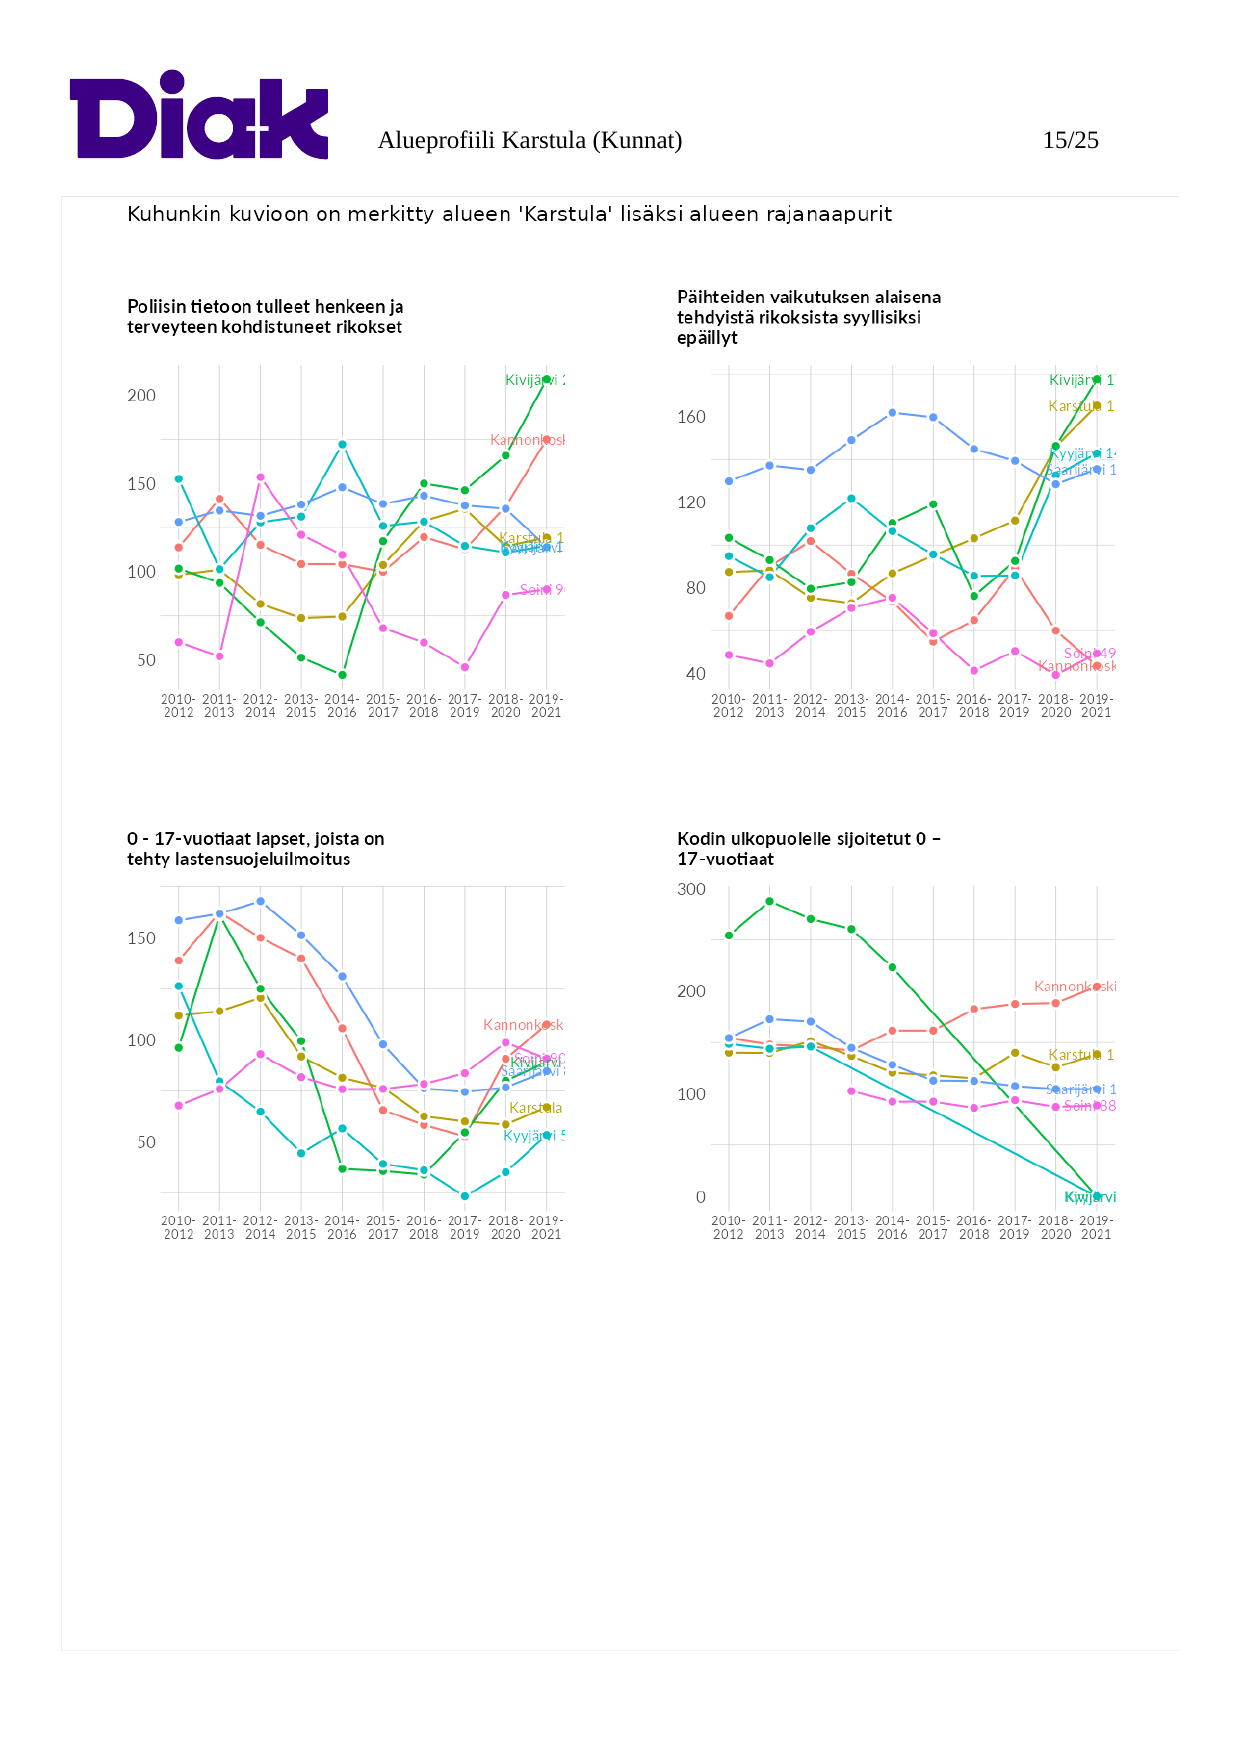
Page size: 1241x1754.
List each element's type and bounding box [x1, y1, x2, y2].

picture [61, 196, 1179, 1651]
